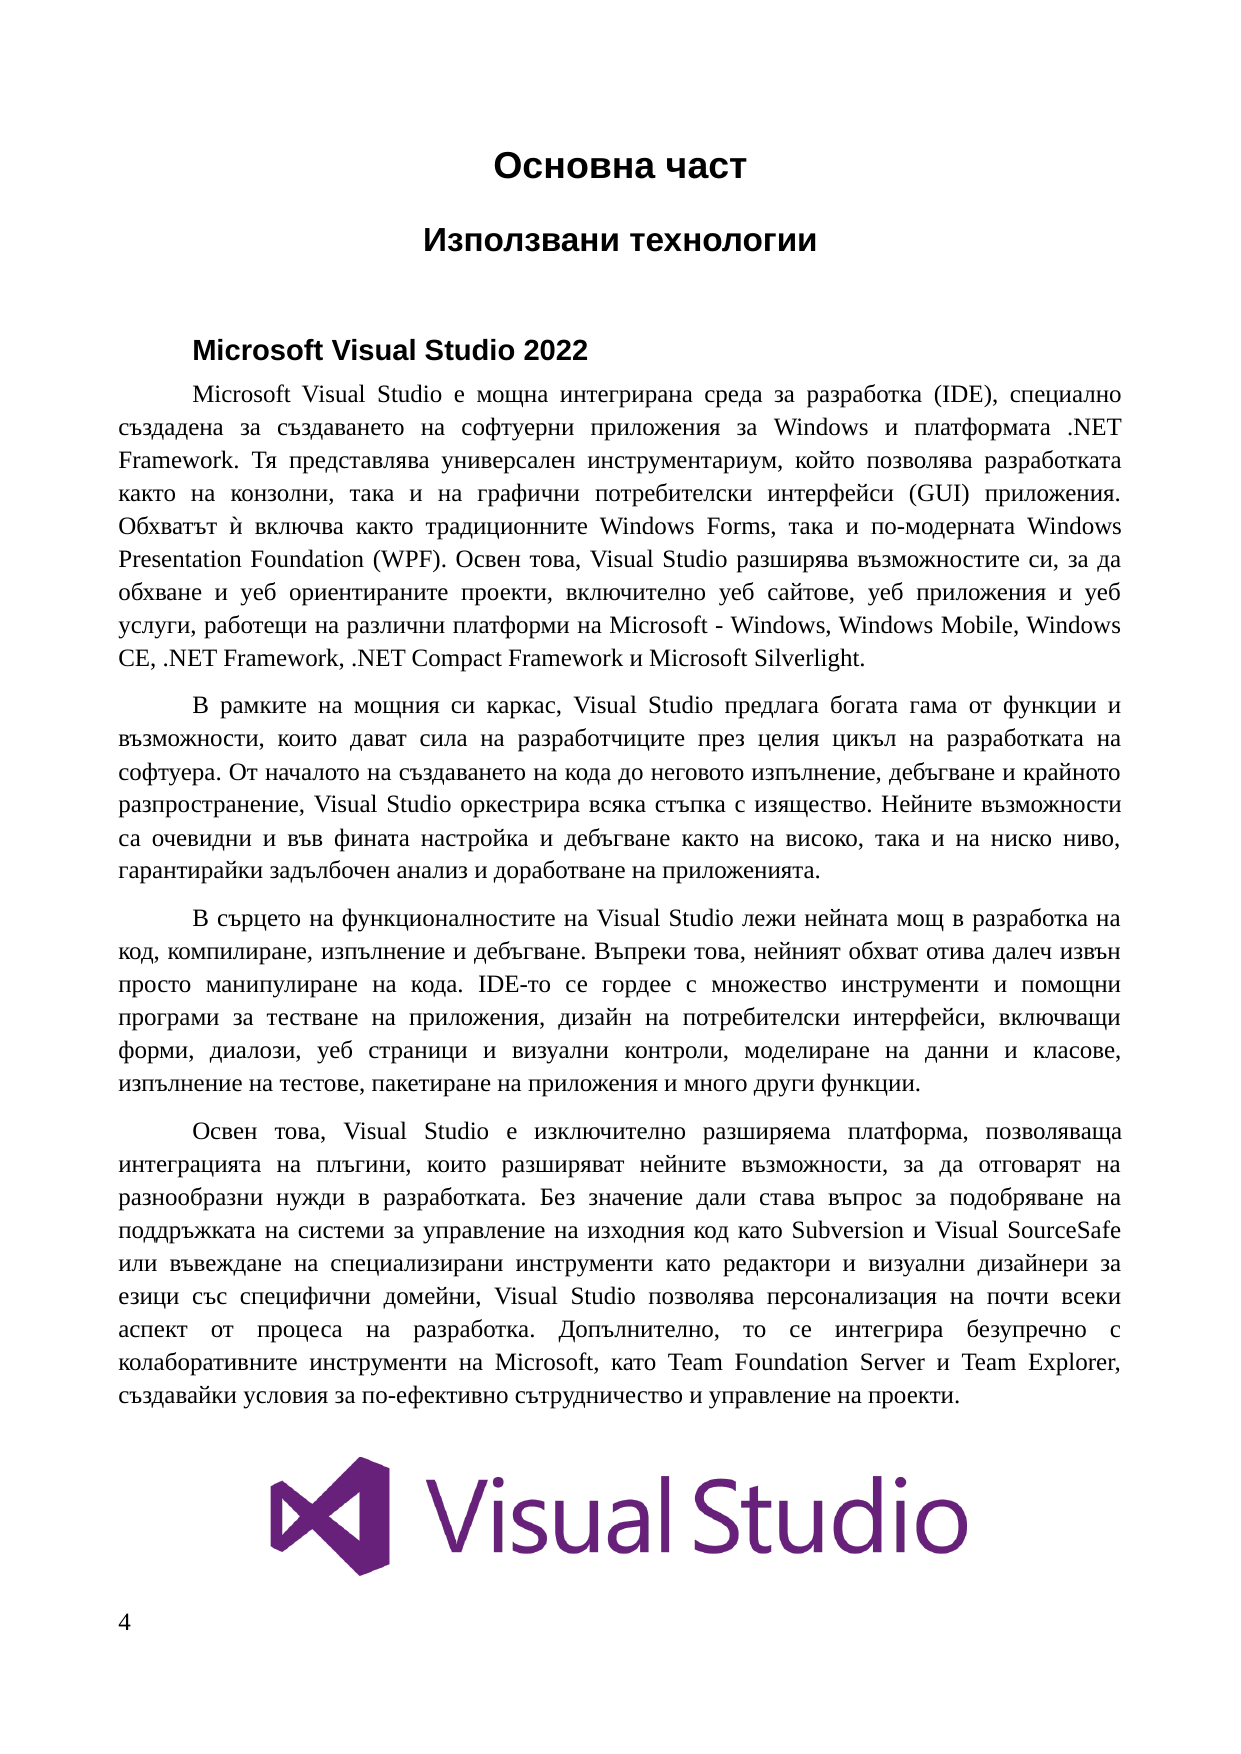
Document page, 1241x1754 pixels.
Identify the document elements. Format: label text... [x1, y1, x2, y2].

text Освен това, Visual Studio е изключително разширяема платформа, позволяваща интеграцията на плъгини, които разширяват нейните възможности, за да отговарят на разнообразни нужди в разработката. Без значение дали става въпрос за подобряване на поддръжката на системи за управление на изходния код като Subversion и Visual SourceSafe или въвеждане на специализирани инструменти като редактори и визуални дизайнери за езици със специфични домейни, Visual Studio позволява персонализация на почти всеки аспект от процеса на разработка. Допълнително, то се интегрира безупречно с колаборативните инструменти на Microsoft, като Team Foundation Server и Team Explorer, създавайки условия за по-ефективно сътрудничество и управление на проекти. [118, 1116, 1122, 1409]
picture [270, 1457, 981, 1576]
subtitle Използвани технологии [118, 219, 1122, 258]
text Microsoft Visual Studio е мощна интегрирана среда за разработка (IDE), специално създадена за създаването на софтуерни приложения за Windows и платформата .NET Framework. Тя представлява универсален инструментариум, който позволява разработката както на конзолни, така и на графични потребителски интерфейси (GUI) приложения. Обхватът ѝ включва както традиционните Windows Forms, така и по-модерната Windows Presentation Foundation (WPF). Освен това, Visual Studio разширява възможностите си, за да обхване и уеб ориентираните проекти, включително уеб сайтове, уеб приложения и уеб услуги, работещи на различни платформи на Microsoft - Windows, Windows Mobile, Windows СЕ, .NET Framework, .NET Compact Framework и Microsoft Silverlight. [118, 379, 1122, 672]
text В рамките на мощния си каркас, Visual Studio предлага богата гама от функции и възможности, които дават сила на разработчиците през целия цикъл на разработката на софтуера. От началото на създаването на кода до неговото изпълнение, дебъгване и крайното разпространение, Visual Studio оркестрира всяка стъпка с изящество. Нейните възможности са очевидни и във фината настройка и дебъгване както на високо, така и на ниско ниво, гарантирайки задълбочен анализ и доработване на приложенията. [118, 691, 1122, 884]
subtitle Microsoft Visual Studio 2022 [118, 333, 1122, 366]
subtitle Основна част [118, 143, 1122, 186]
text В сърцето на функционалностите на Visual Studio лежи нейната мощ в разработка на код, компилиране, изпълнение и дебъгване. Въпреки това, нейният обхват отива далеч извън просто манипулиране на кода. IDE-то се гордее с множество инструменти и помощни програми за тестване на приложения, дизайн на потребителски интерфейси, включващи форми, диалози, уеб страници и визуални контроли, моделиране на данни и класове, изпълнение на тестове, пакетиране на приложения и много други функции. [118, 903, 1122, 1097]
